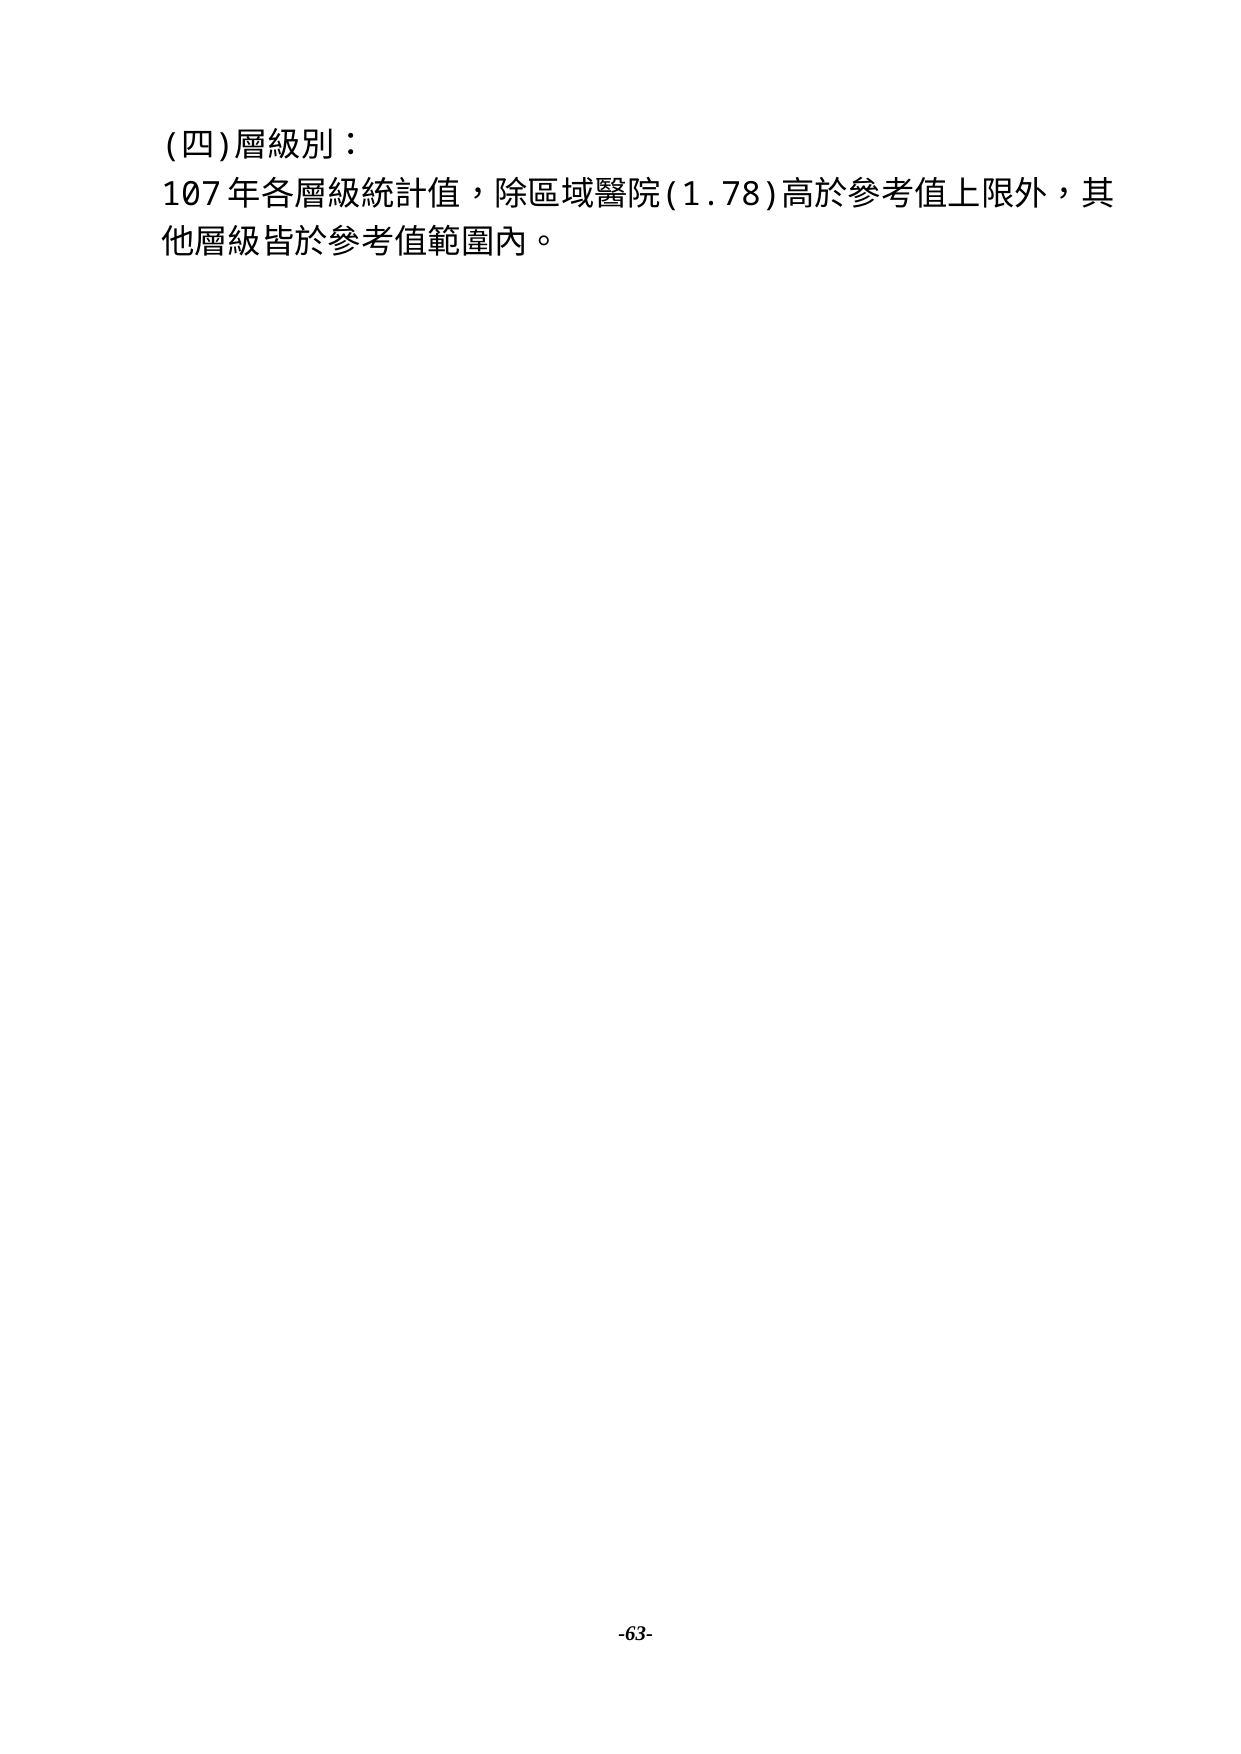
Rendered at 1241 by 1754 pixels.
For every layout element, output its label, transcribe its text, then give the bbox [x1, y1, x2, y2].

text 107年各層級統計值，除區域醫院(1.78)高於參考值上限外，其他層級皆於參考值範圍內。 [161, 167, 1137, 263]
text (四)層級別： [161, 118, 1137, 167]
